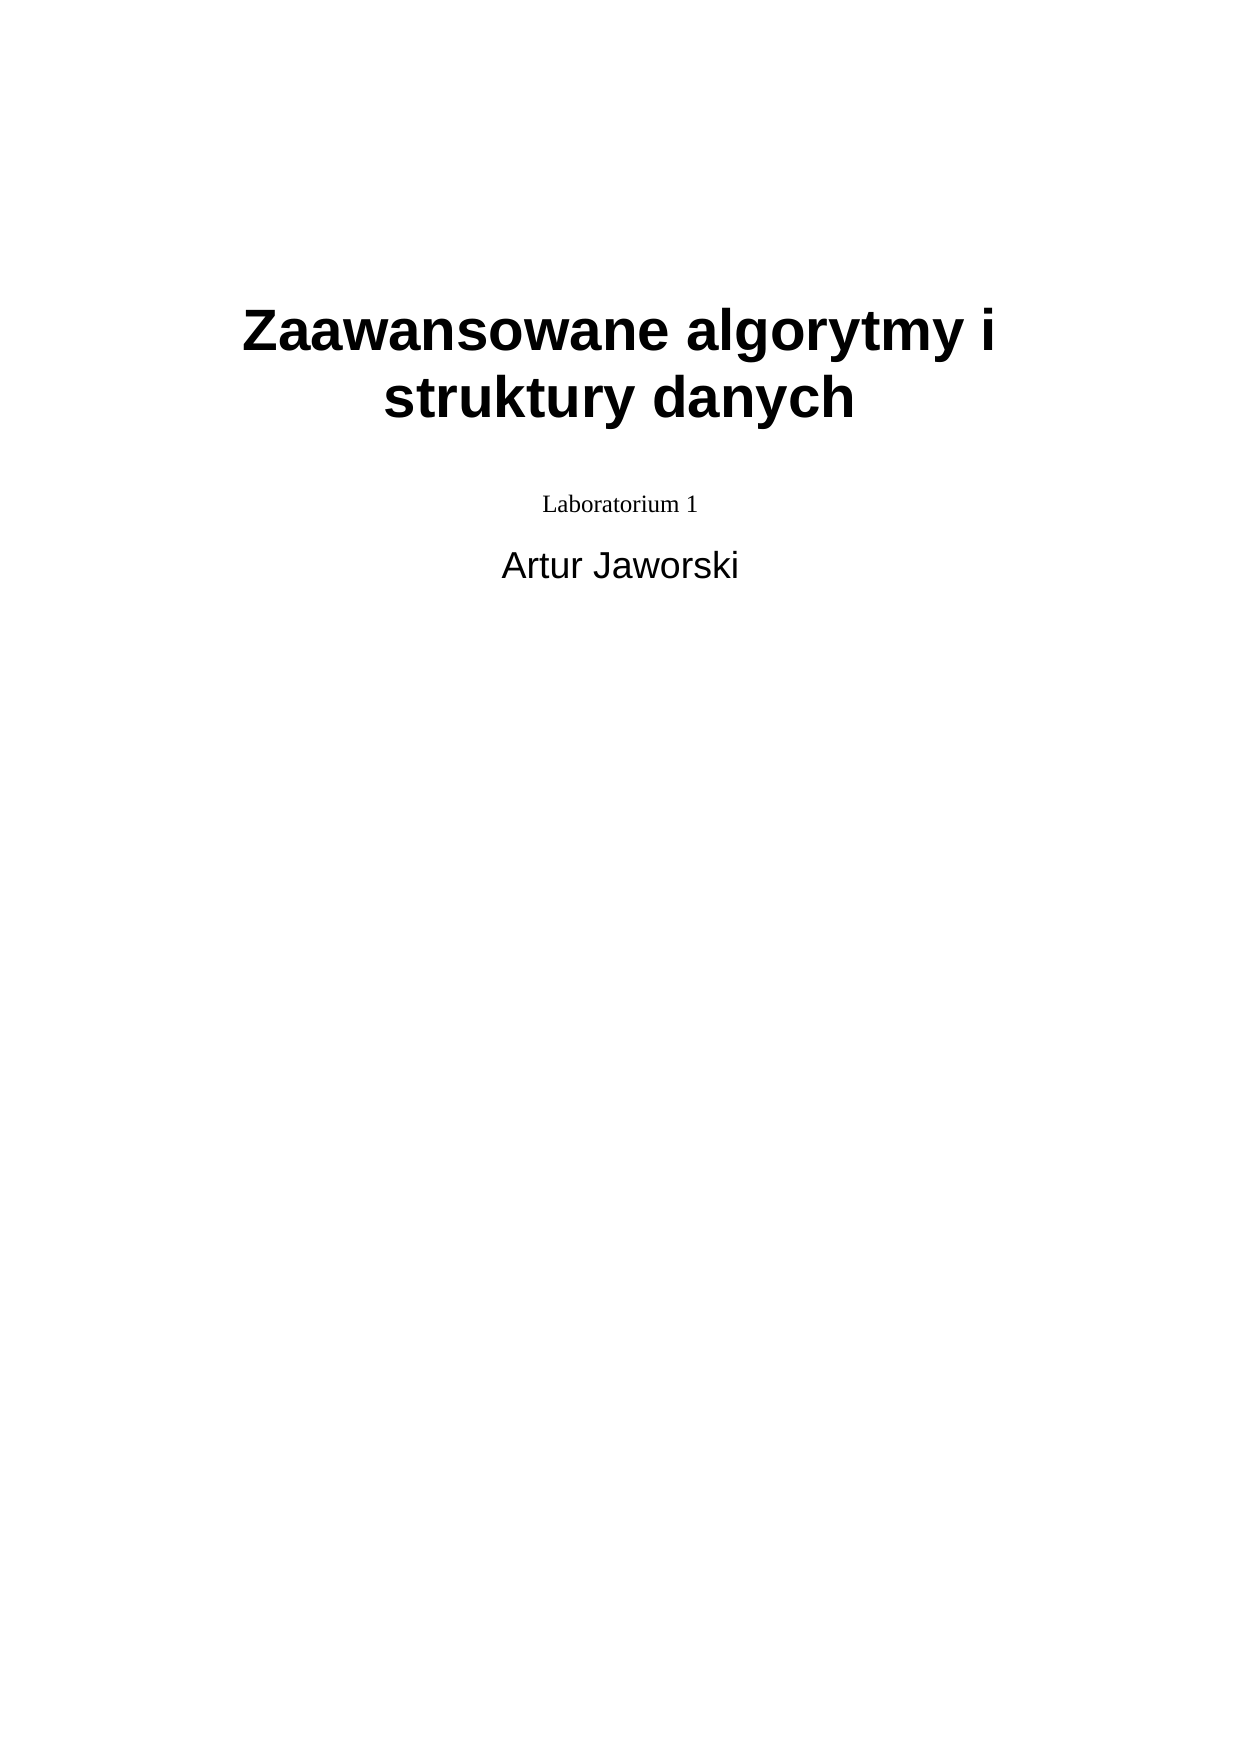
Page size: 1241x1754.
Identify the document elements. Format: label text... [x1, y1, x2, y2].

title Zaawansowane algorytmy i struktury danych [118, 295, 1122, 429]
text Laboratorium 1 [118, 489, 1122, 518]
subtitle Artur Jaworski [118, 543, 1122, 587]
